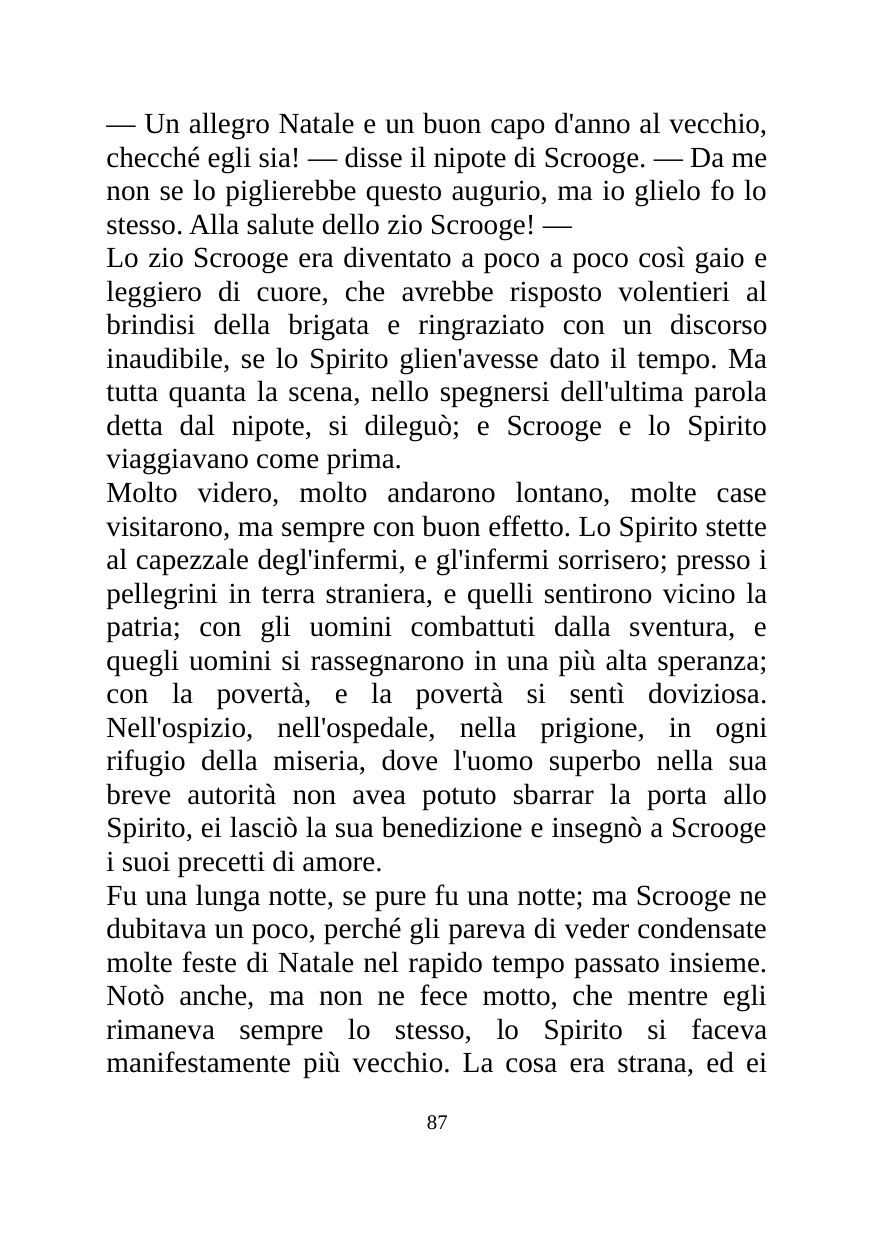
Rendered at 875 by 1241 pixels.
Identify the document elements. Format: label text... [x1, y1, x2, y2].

text Lo zio Scrooge era diventato a poco a poco così gaio e leggiero di cuore, che avrebbe risposto volentieri al brindisi della brigata e ringraziato con un discorso inaudibile, se lo Spirito glien'avesse dato il tempo. Ma tutta quanta la scena, nello spegnersi dell'ultima parola detta dal nipote, si dileguò; e Scrooge e lo Spirito viaggiavano come prima. [106, 240, 768, 475]
text — Un allegro Natale e un buon capo d'anno al vecchio, checché egli sia! — disse il nipote di Scrooge. — Da me non se lo piglierebbe questo augurio, ma io glielo fo lo stesso. Alla salute dello zio Scrooge! — [106, 106, 768, 240]
text Fu una lunga notte, se pure fu una notte; ma Scrooge ne dubitava un poco, perché gli pareva di veder condensate molte feste di Natale nel rapido tempo passato insieme. Notò anche, ma non ne fece motto, che mentre egli rimaneva sempre lo stesso, lo Spirito si faceva manifestamente più vecchio. La cosa era strana, ed ei [106, 878, 768, 1079]
text Molto videro, molto andarono lontano, molte case visitarono, ma sempre con buon effetto. Lo Spirito stette al capezzale degl'infermi, e gl'infermi sorrisero; presso i pellegrini in terra straniera, e quelli sentirono vicino la patria; con gli uomini combattuti dalla sventura, e quegli uomini si rassegnarono in una più alta speranza; con la povertà, e la povertà si sentì doviziosa. Nell'ospizio, nell'ospedale, nella prigione, in ogni rifugio della miseria, dove l'uomo superbo nella sua breve autorità non avea potuto sbarrar la porta allo Spirito, ei lasciò la sua benedizione e insegnò a Scrooge i suoi precetti di amore. [106, 475, 768, 878]
